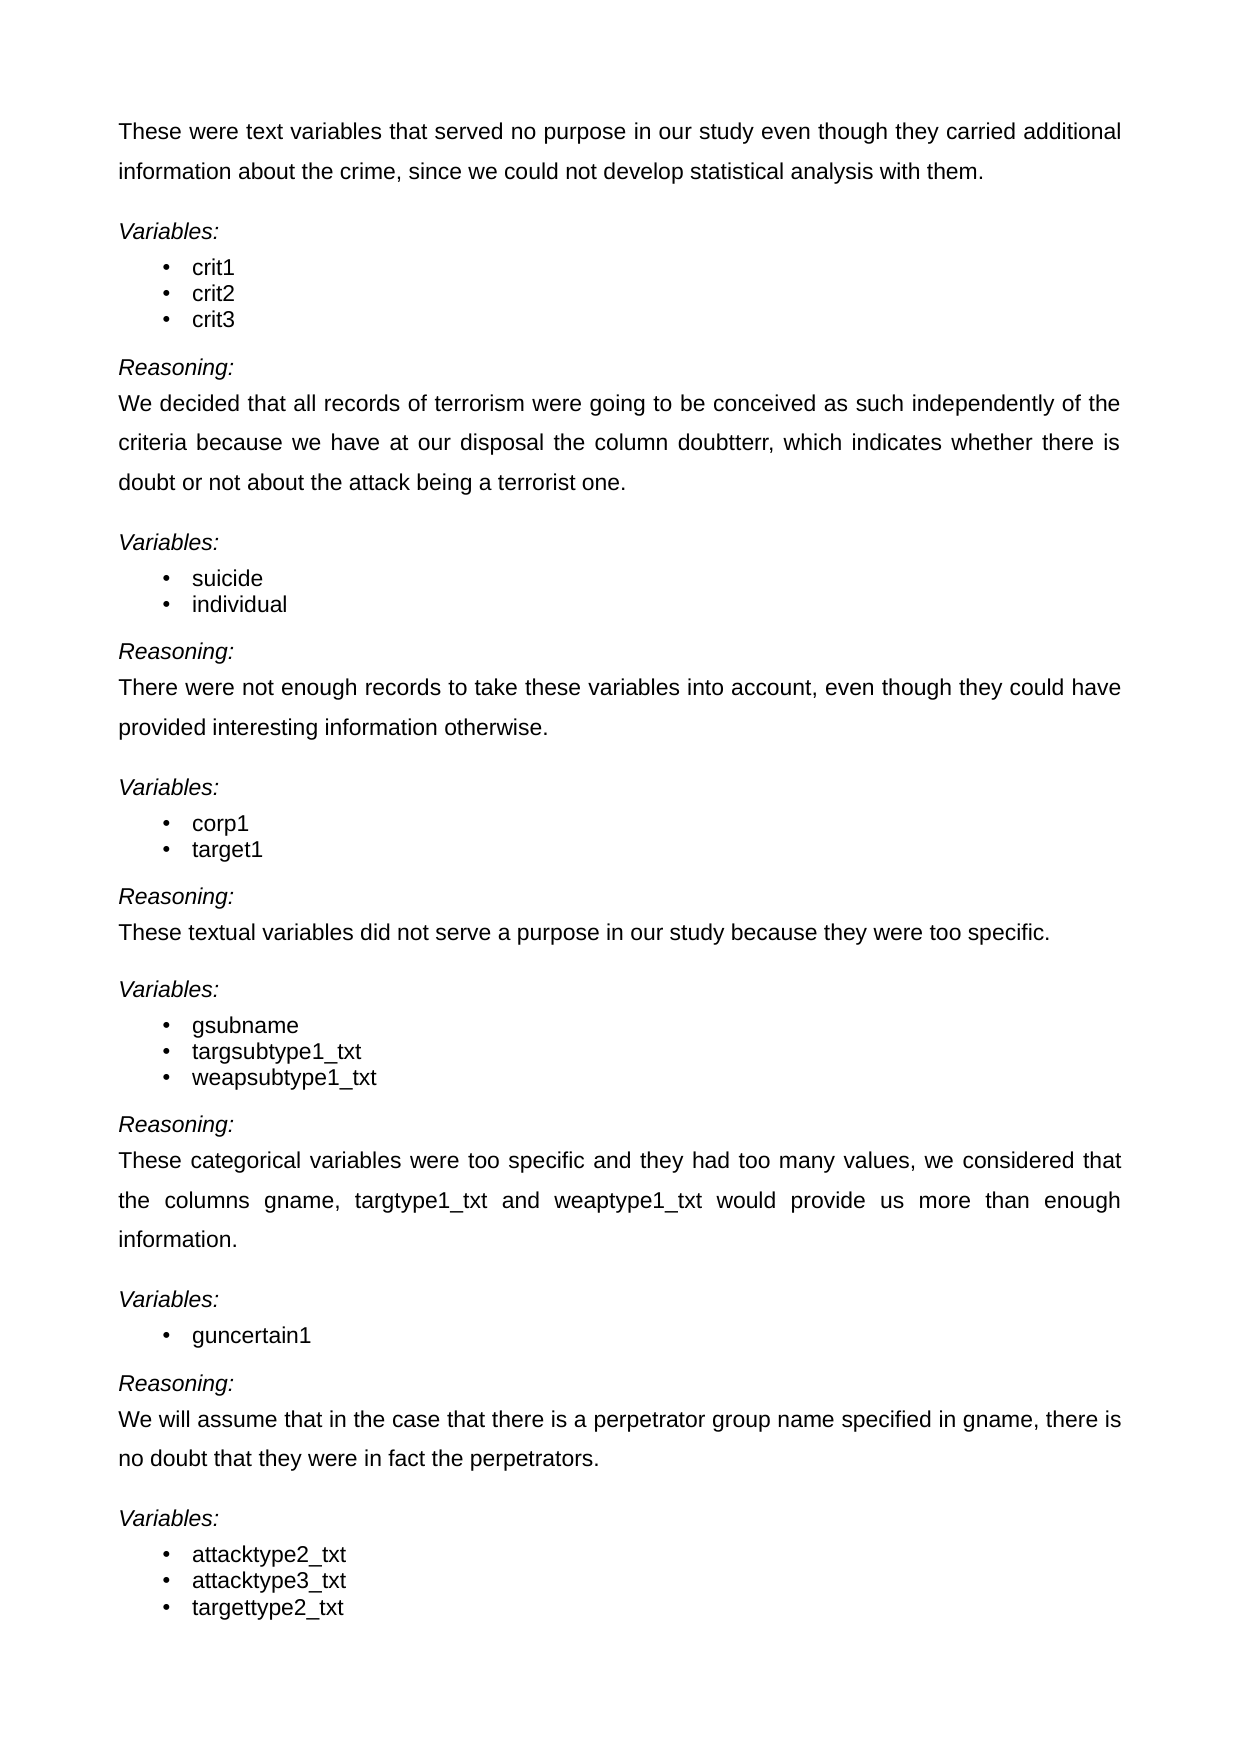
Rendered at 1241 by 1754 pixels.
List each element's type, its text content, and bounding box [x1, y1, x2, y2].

list crit1 [162, 254, 1122, 280]
text These textual variables did not serve a purpose in our study because they were too specific. [118, 919, 1122, 945]
text We decided that all records of terrorism were going to be conceived as such independently of the criteria because we have at our disposal the column doubtterr, which indicates whether there is doubt or not about the attack being a terrorist one. [118, 389, 1122, 495]
list target1 [162, 836, 1122, 862]
text These categorical variables were too specific and they had too many values, we considered that the columns gname, targtype1_txt and weaptype1_txt would provide us more than enough information. [118, 1147, 1122, 1253]
list corp1 [162, 809, 1122, 836]
list targettype2_txt [162, 1594, 1122, 1620]
text There were not enough records to take these variables into account, even though they could have provided interesting information otherwise. [118, 674, 1122, 740]
text Reasoning: [118, 1369, 1122, 1396]
text Reasoning: [118, 883, 1122, 909]
text Variables: [118, 976, 1122, 1002]
list targsubtype1_txt [162, 1038, 1122, 1064]
text Variables: [118, 528, 1122, 555]
text Variables: [118, 1286, 1122, 1313]
text Reasoning: [118, 353, 1122, 380]
text Variables: [118, 1505, 1122, 1531]
list guncertain1 [162, 1322, 1122, 1349]
text These were text variables that served no purpose in our study even though they carried additional information about the crime, since we could not develop statistical analysis with them. [118, 118, 1122, 184]
text Reasoning: [118, 638, 1122, 664]
list gsubname [162, 1012, 1122, 1038]
text Variables: [118, 218, 1122, 244]
list attacktype3_txt [162, 1567, 1122, 1594]
text Reasoning: [118, 1111, 1122, 1138]
list crit2 [162, 280, 1122, 306]
text Variables: [118, 773, 1122, 800]
text We will assume that in the case that there is a perpetrator group name specified in gname, there is no doubt that they were in fact the perpetrators. [118, 1406, 1122, 1471]
list weapsubtype1_txt [162, 1064, 1122, 1091]
list individual [162, 591, 1122, 617]
list suicide [162, 564, 1122, 591]
list crit3 [162, 306, 1122, 333]
list attacktype2_txt [162, 1541, 1122, 1567]
